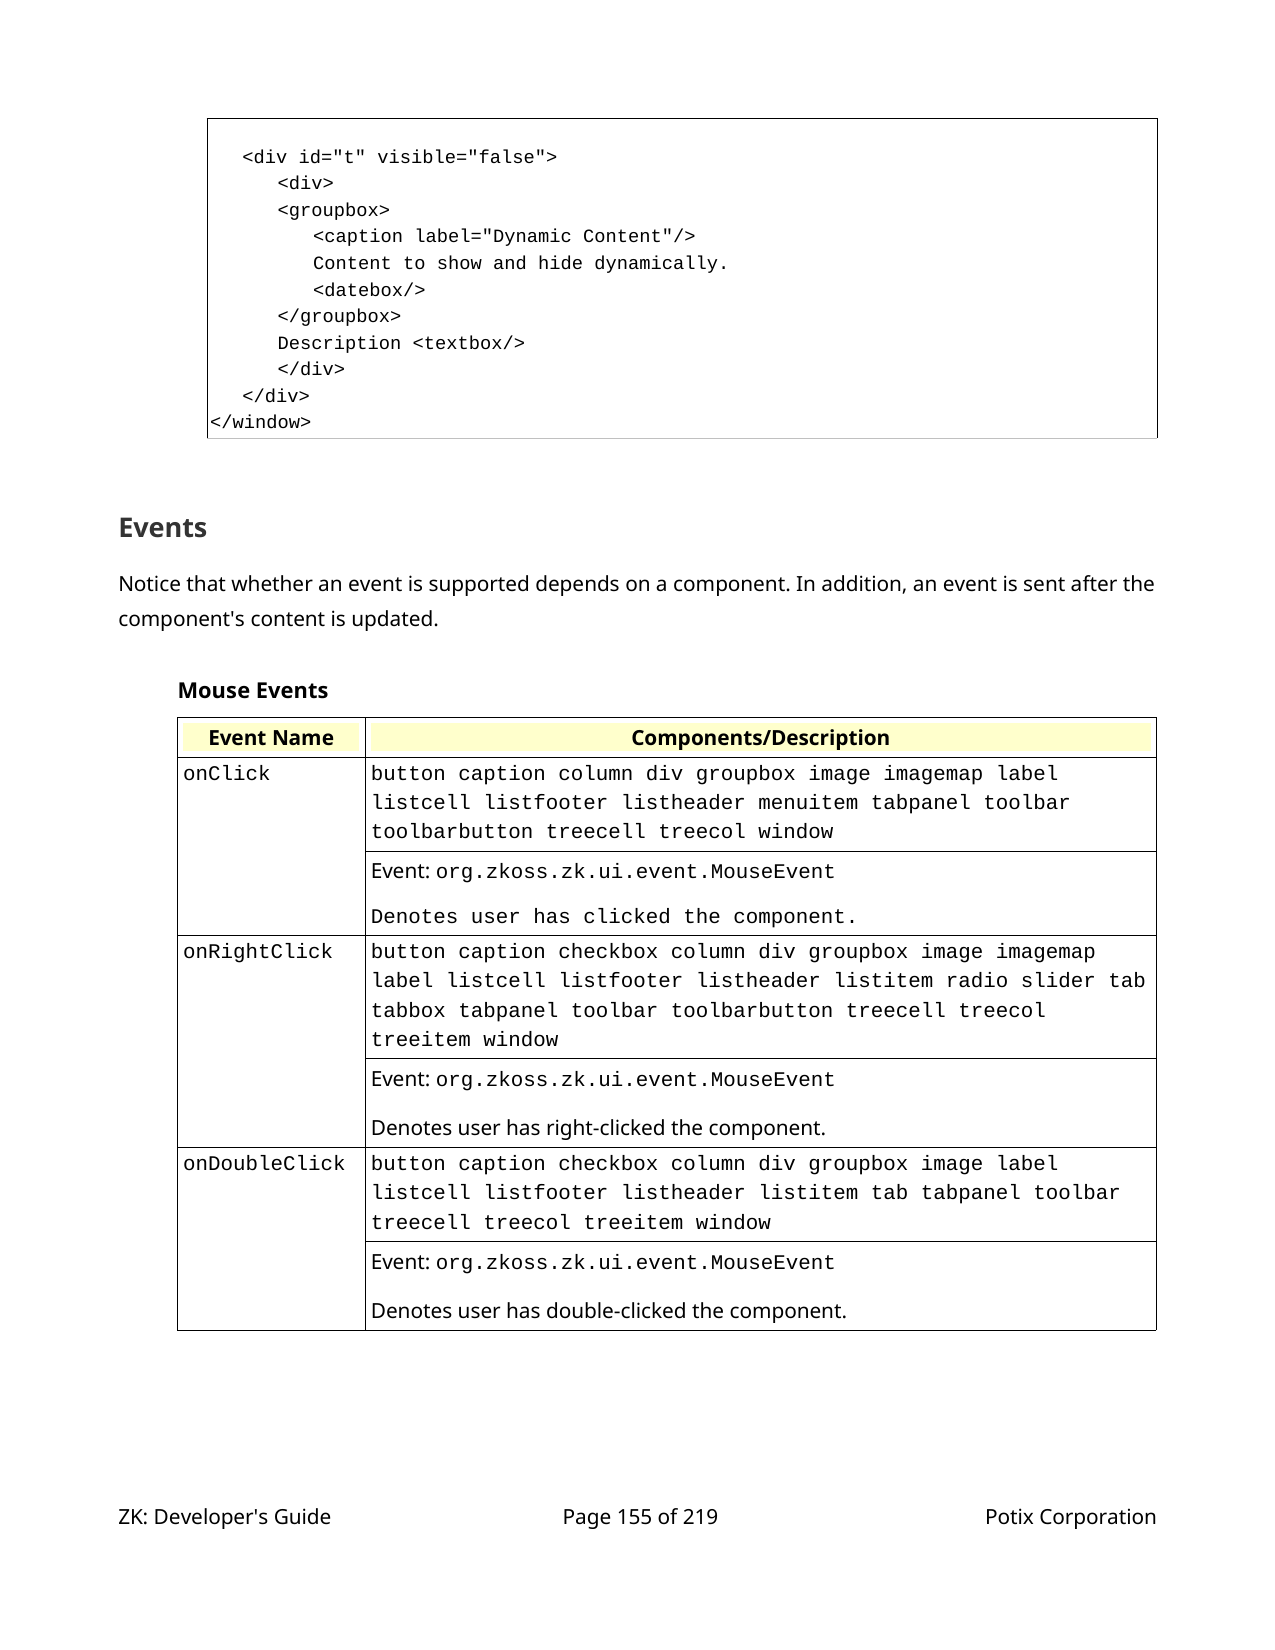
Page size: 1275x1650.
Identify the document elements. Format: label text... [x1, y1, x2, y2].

table_cell onDoubleClick [178, 1148, 365, 1330]
text <div id="t" visible="false"> <div> <groupbox> <caption label="Dynamic Content"/> Content to show and hide dynamically. <datebox/> </groupbox> Description <textbox/> </div> </div> </window> [208, 119, 1157, 438]
table_header Components/Description [366, 718, 1156, 757]
table_header button caption checkbox column div groupbox image label listcell listfooter listheader listitem tab tabpanel toolbar treecell treecol treeitem window [366, 1148, 1156, 1241]
table_cell onRightClick [178, 936, 365, 1147]
subtitle Mouse Events [177, 675, 1157, 705]
table_header button caption checkbox column div groupbox image imagemap label listcell listfooter listheader listitem radio slider tab tabbox tabpanel toolbar toolbarbutton treecell treecol treeitem window [366, 936, 1156, 1058]
table_cell Event: org.zkoss.zk.ui.event.MouseEvent Denotes user has clicked the component. [366, 852, 1156, 935]
table_cell Event: org.zkoss.zk.ui.event.MouseEvent Denotes user has double-clicked the component. [366, 1242, 1156, 1330]
table_header Event Name [178, 718, 365, 757]
table_cell Event: org.zkoss.zk.ui.event.MouseEvent Denotes user has right-clicked the component. [366, 1059, 1156, 1147]
table_header button caption column div groupbox image imagemap label listcell listfooter listheader menuitem tabpanel toolbar toolbarbutton treecell treecol window [366, 758, 1156, 851]
text Notice that whether an event is supported depends on a component. In addition, an event is sent after the component's content is updated. [118, 569, 1157, 632]
subtitle Events [118, 508, 1157, 545]
table_cell onClick [178, 758, 365, 935]
